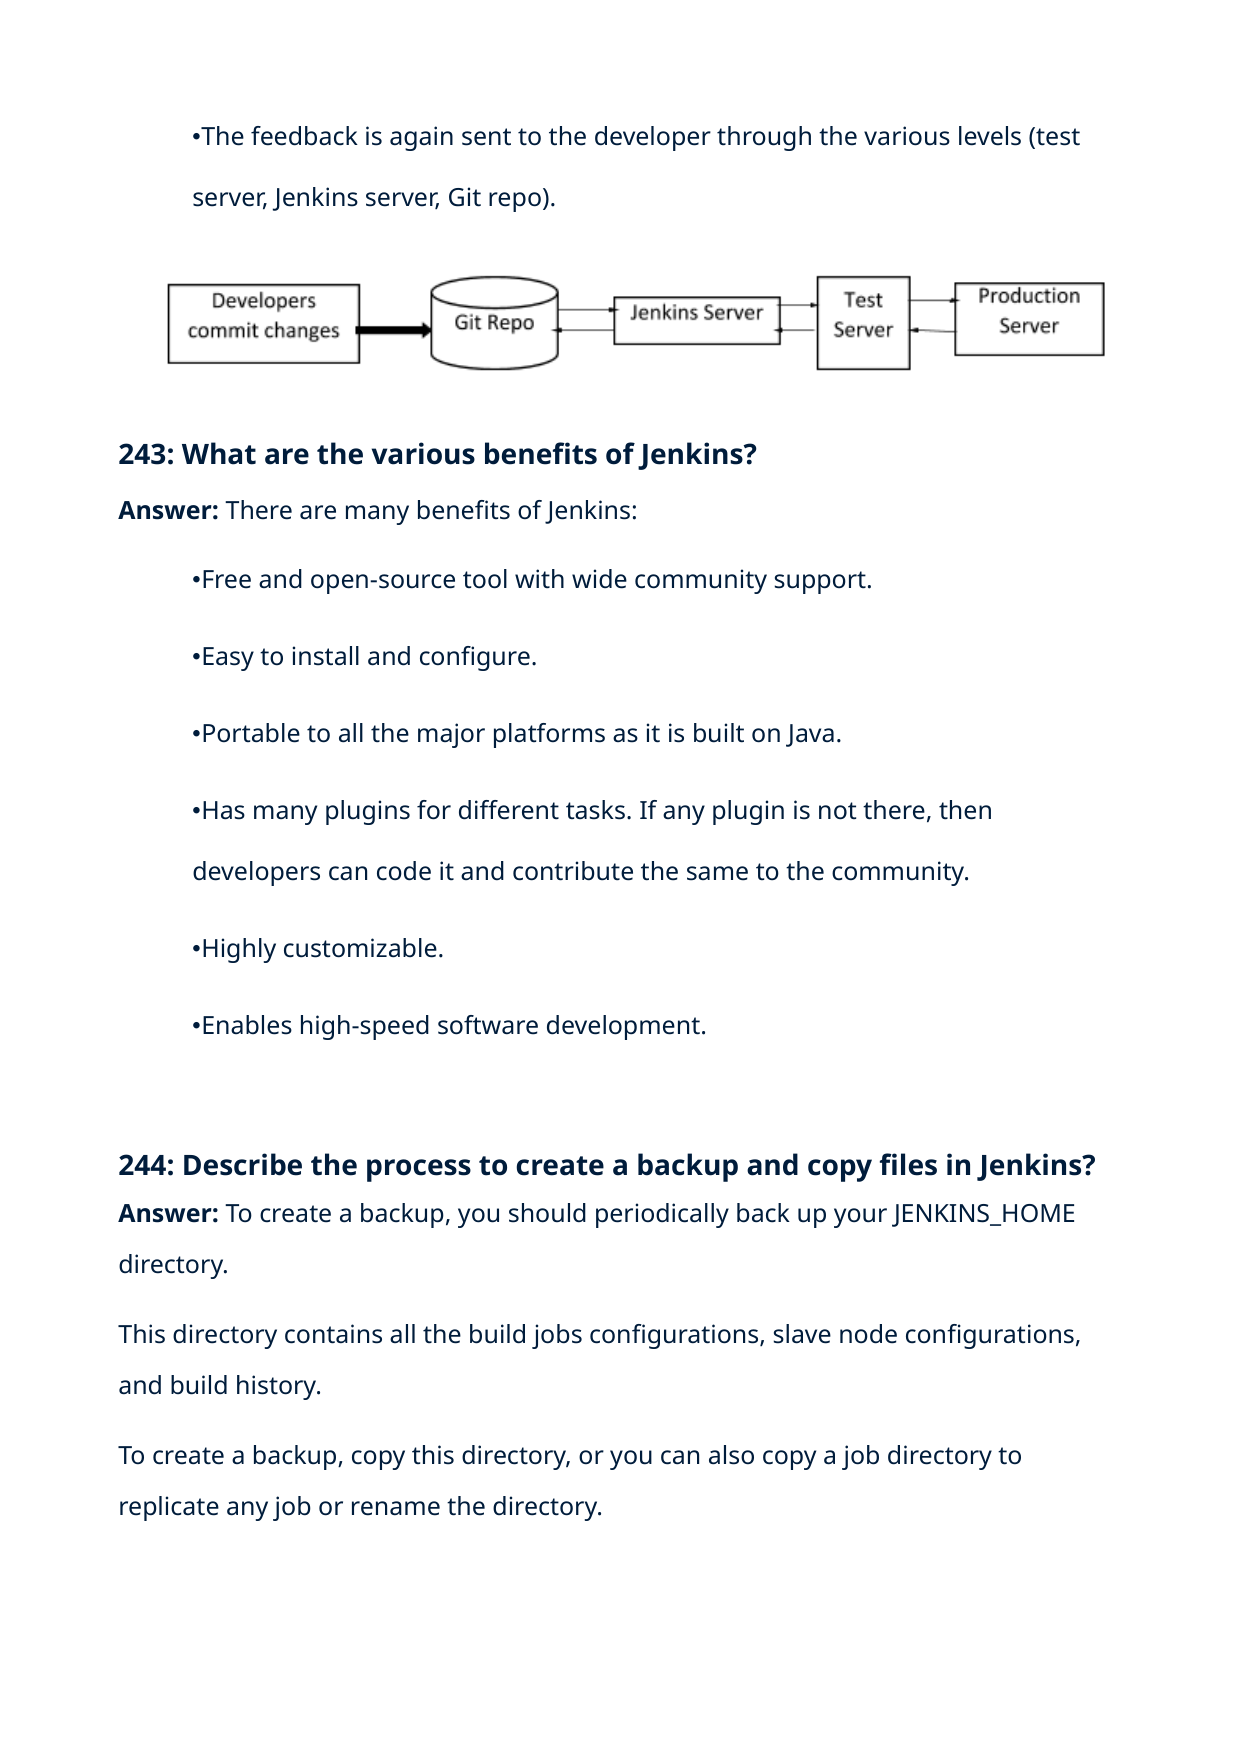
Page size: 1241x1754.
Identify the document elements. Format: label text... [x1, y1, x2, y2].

list Enables high-speed software development. [118, 1008, 1122, 1042]
list Highly customizable. [118, 931, 1122, 965]
text This directory contains all the build jobs configurations, slave node configurations, and build history. [118, 1316, 1122, 1402]
list The feedback is again sent to the developer through the various levels (test server, Jenkins server, Git repo). [118, 118, 1122, 213]
subtitle 243: What are the various benefits of Jenkins? [118, 435, 1122, 473]
text Answer: There are many benefits of Jenkins: [118, 492, 1122, 526]
list Has many plugins for different tasks. If any plugin is not there, then developers can code it and contribute the same to the community. [118, 793, 1122, 888]
subtitle 244: Describe the process to create a backup and copy files in Jenkins? [118, 1145, 1122, 1183]
list Easy to install and configure. [118, 639, 1122, 673]
text Answer: To create a backup, you should periodically back up your JENKINS_HOME directory. [118, 1196, 1122, 1281]
list Free and open-source tool with wide community support. [118, 562, 1122, 596]
list Portable to all the major platforms as it is built on Java. [118, 716, 1122, 750]
picture [118, 256, 1133, 386]
text To create a backup, copy this directory, or you can also copy a job directory to replicate any job or rename the directory. [118, 1437, 1122, 1522]
